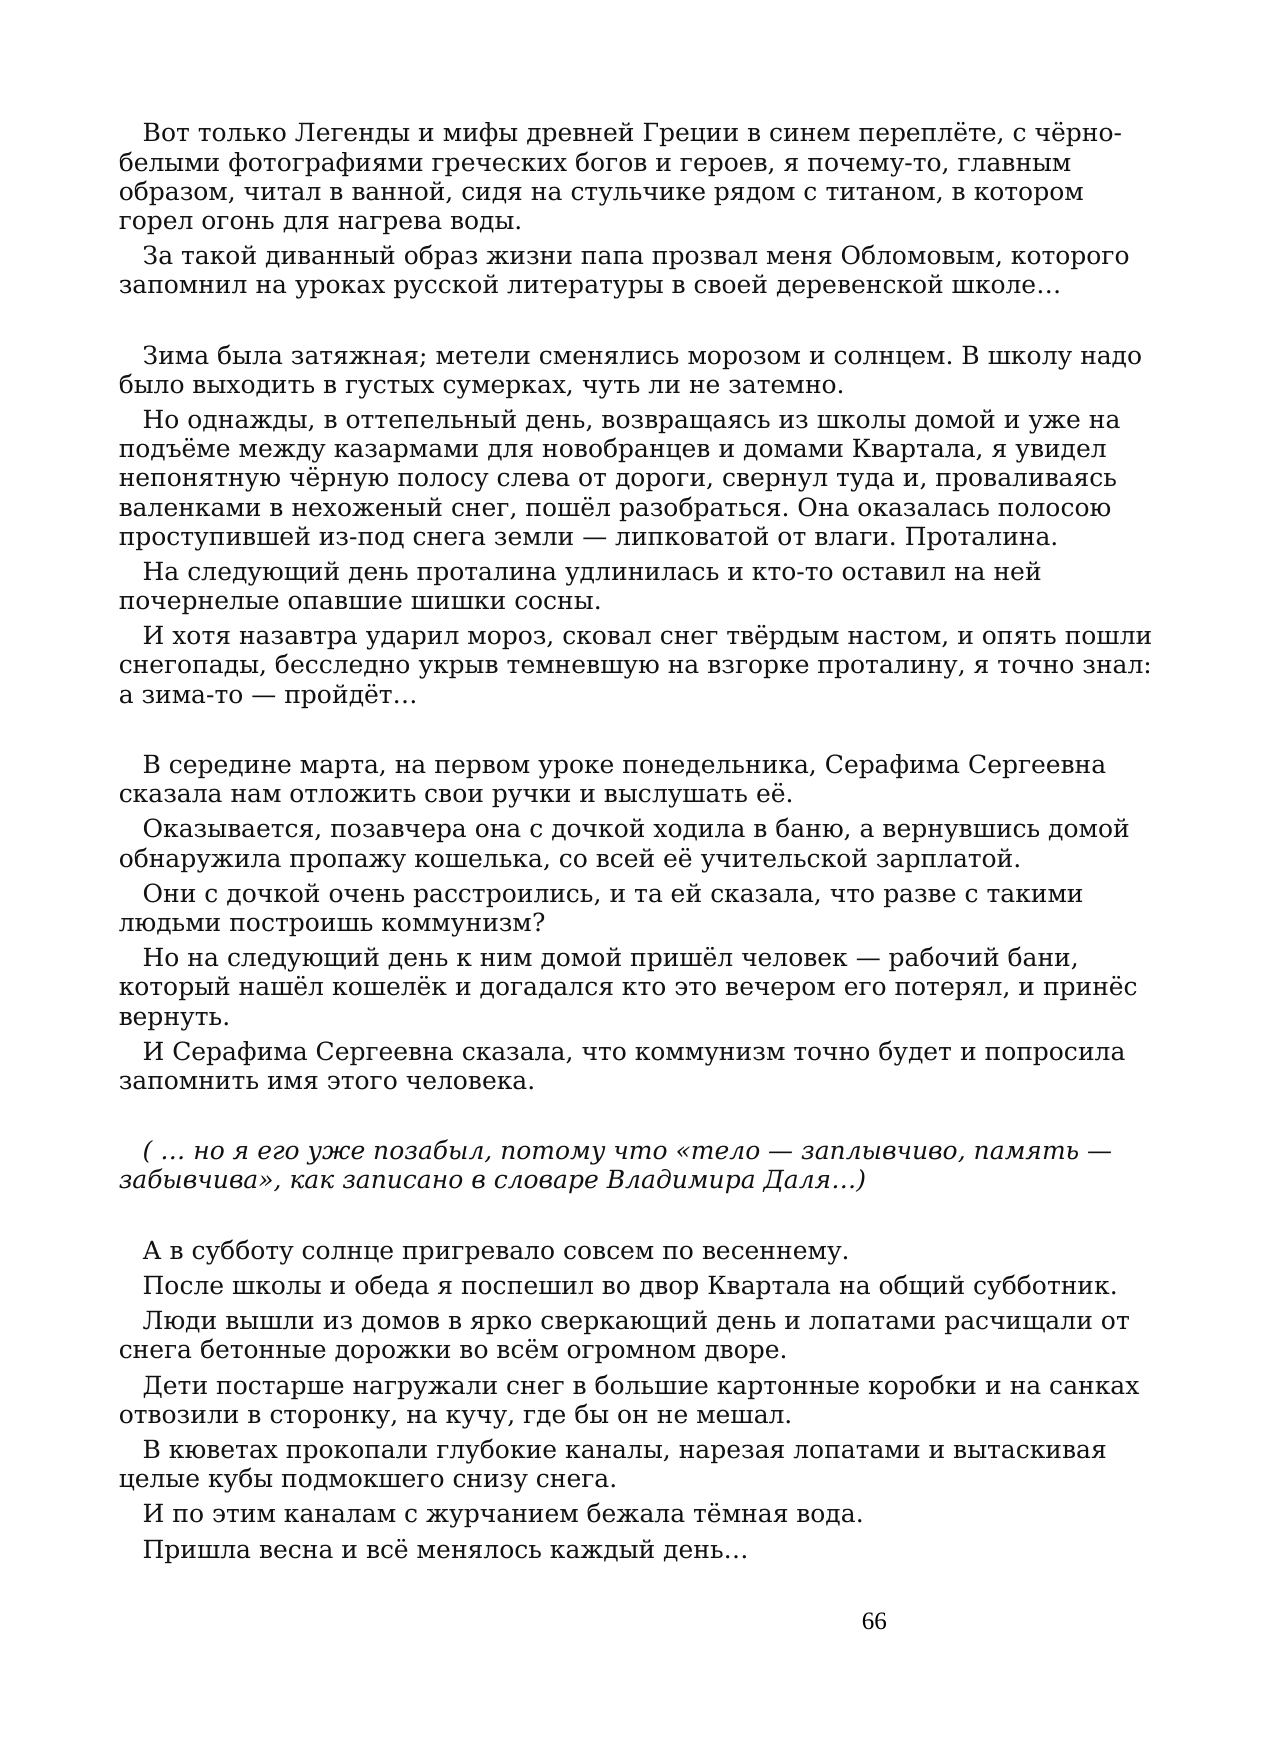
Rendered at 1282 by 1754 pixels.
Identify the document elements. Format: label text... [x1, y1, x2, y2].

text Вот только Легенды и мифы древней Греции в синем переплёте, с чёрно-белыми фотографиями греческих богов и героев, я почему-то, главным образом, читал в ванной, сидя на стульчике рядом с титаном, в котором горел огонь для нагрева воды. [118, 118, 1162, 235]
text Пришла весна и всё менялось каждый день… [118, 1535, 1162, 1564]
text В середине марта, на первом уроке понедельника, Серафима Сергеевна сказала нам отложить свои ручки и выслушать её. [118, 750, 1162, 808]
text И по этим каналам с журчанием бежала тёмная вода. [118, 1499, 1162, 1529]
text Но на следующий день к ним домой пришёл человек — рабочий бани, который нашёл кошелёк и догадался кто это вечером его потерял, и принёс вернуть. [118, 943, 1162, 1031]
text В кюветах прокопали глубокие каналы, нарезая лопатами и вытаскивая целые кубы подмокшего снизу снега. [118, 1435, 1162, 1493]
text Оказывается, позавчера она с дочкой ходила в баню, а вернувшись домой обнаружила пропажу кошелька, со всей её учительской зарплатой. [118, 814, 1162, 873]
text После школы и обеда я поспешил во двор Квартала на общий субботник. [118, 1271, 1162, 1300]
text Но однажды, в оттепельный день, возвращаясь из школы домой и уже на подъёме между казармами для новобранцев и домами Квартала, я увидел непонятную чёрную полосу слева от дороги, свернул туда и, проваливаясь валенками в нехоженый снег, пошёл разобраться. Она оказалась полосою проступившей из-под снега земли — липковатой от влаги. Проталина. [118, 405, 1162, 551]
text Они с дочкой очень расстроились, и та ей сказала, что разве с такими людьми построишь коммунизм? [118, 879, 1162, 937]
text А в субботу солнце пригревало совсем по весеннему. [118, 1236, 1162, 1265]
text На следующий день проталина удлинилась и кто-то оставил на ней почернелые опавшие шишки сосны. [118, 557, 1162, 615]
text Зима была затяжная; метели сменялись морозом и солнцем. В школу надо было выходить в густых сумерках, чуть ли не затемно. [118, 341, 1162, 399]
text И Серафима Сергеевна сказала, что коммунизм точно будет и попросила запомнить имя этого человека. [118, 1037, 1162, 1095]
text Люди вышли из домов в ярко сверкающий день и лопатами расчищали от снега бетонные дорожки во всём огромном дворе. [118, 1306, 1162, 1365]
text Дети постарше нагружали снег в большие картонные коробки и на санках отвозили в сторонку, на кучу, где бы он не мешал. [118, 1371, 1162, 1429]
text ( … но я его уже позабыл, потому что «тело — заплывчиво, память — забывчива», как записано в словаре Владимира Даля…) [118, 1136, 1162, 1195]
text За такой диванный образ жизни папа прозвал меня Обломовым, которого запомнил на уроках русской литературы в своей деревенской школе… [118, 241, 1162, 299]
text И хотя назавтра ударил мороз, сковал снег твёрдым настом, и опять пошли снегопады, бесследно укрыв темневшую на взгорке проталину, я точно знал: а зима-то — пройдёт… [118, 621, 1162, 709]
